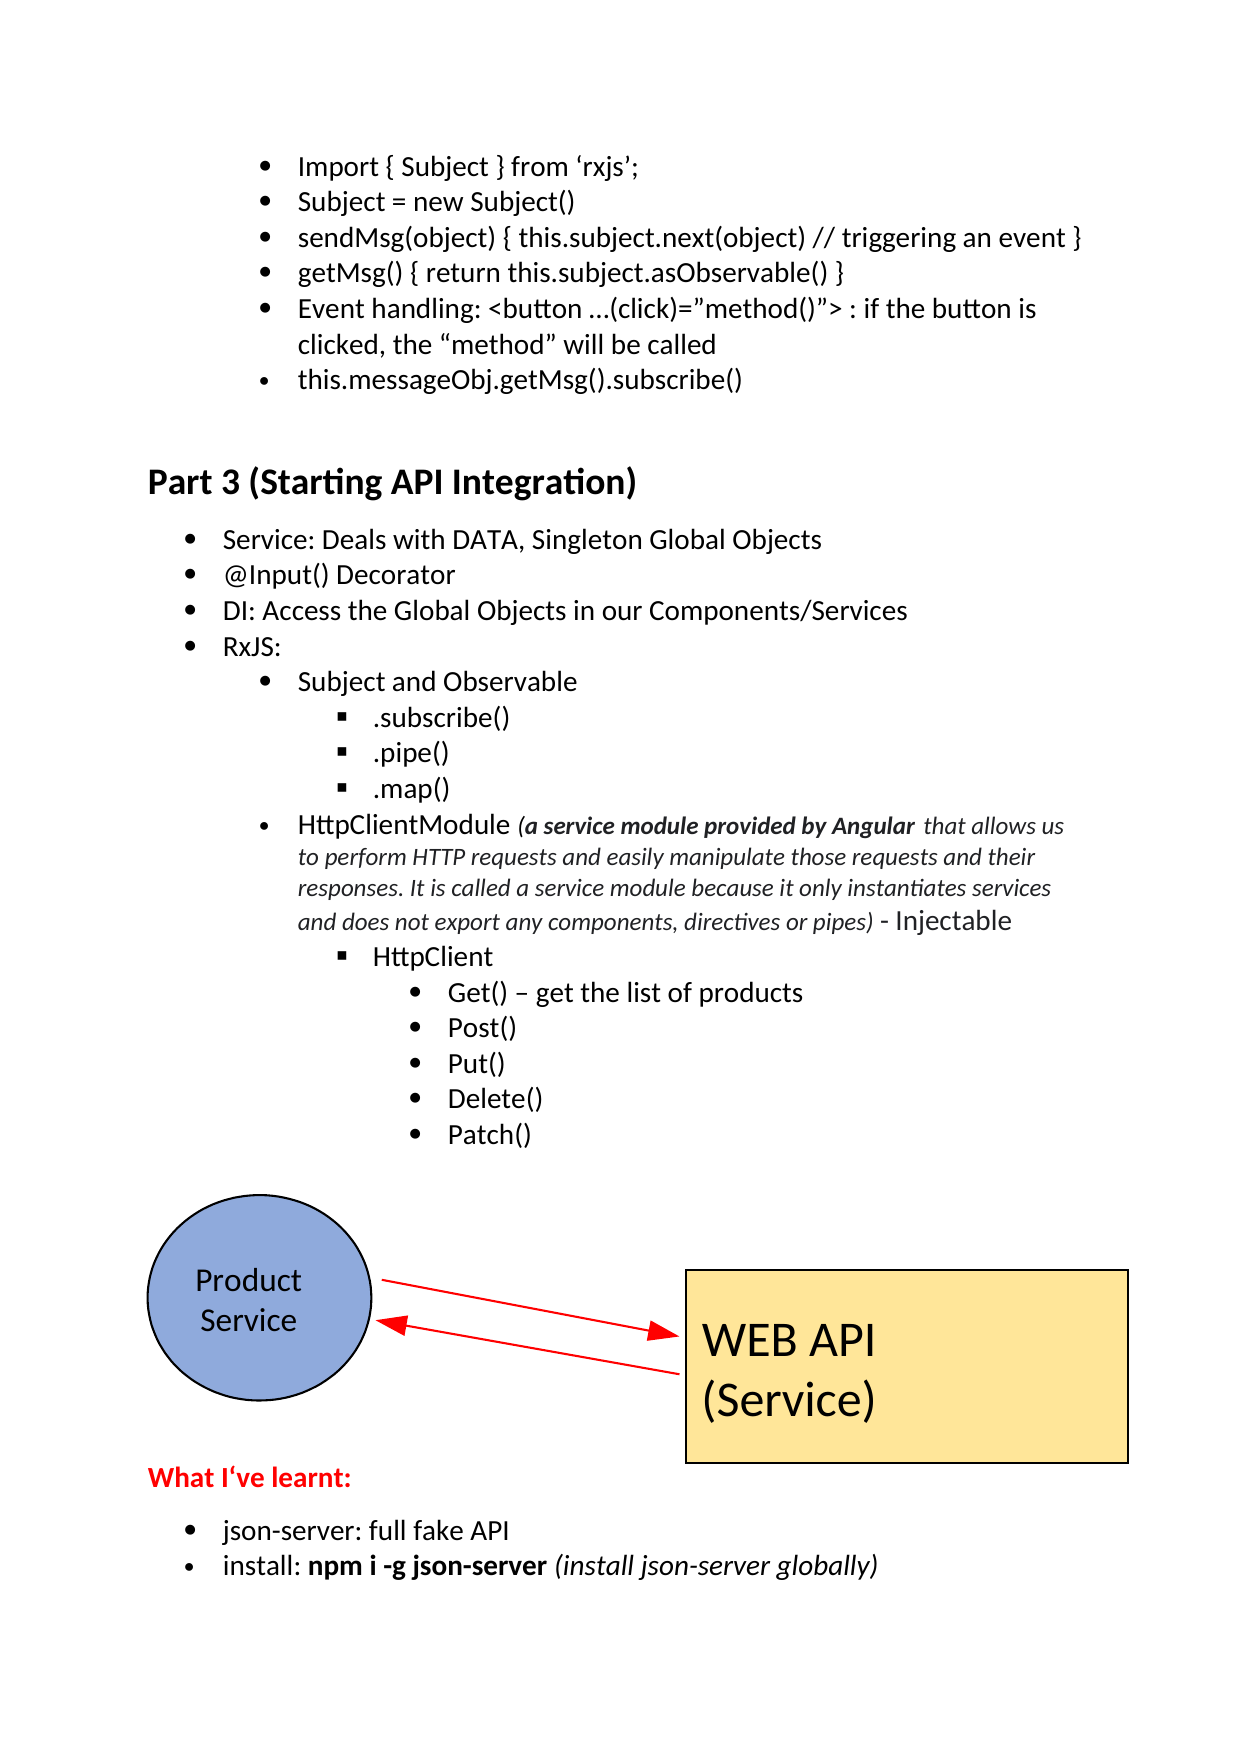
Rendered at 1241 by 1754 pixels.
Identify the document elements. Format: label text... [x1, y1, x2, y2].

list RxJS: [185, 628, 1093, 663]
list getMsg() { return this.subject.asObservable() } [260, 254, 1093, 290]
list .subscribe() [335, 699, 1093, 734]
list .pipe() [335, 734, 1093, 770]
list install: npm i -g json-server (install json-server globally) [185, 1547, 1093, 1583]
list Delete() [410, 1081, 1093, 1116]
list json-server: full fake API [185, 1512, 1093, 1547]
list Subject and Observable [260, 663, 1093, 699]
list Get() – get the list of products [410, 974, 1093, 1009]
list DI: Access the Global Objects in our Components/Services [185, 592, 1093, 628]
list @Input() Decorator [185, 556, 1093, 592]
list .map() [335, 770, 1093, 806]
list HttpClientModule (a service module provided by Angular that allows us to perform HTTP requests and easily manipulate those requests and their responses. It is called a service module because it only instantiates services and does not export any components, directives or pipes) - Injectable [260, 806, 1093, 938]
list Service: Deals with DATA, Singleton Global Objects [185, 521, 1093, 556]
list Import { Subject } from ‘rxjs’; [260, 148, 1093, 183]
text What I‘ve learnt: [148, 1459, 1093, 1495]
list Post() [410, 1009, 1093, 1045]
list Put() [410, 1045, 1093, 1081]
list Patch() [410, 1116, 1093, 1152]
list Event handling: <button …(click)=”method()”> : if the button is clicked, the “method” will be called [260, 290, 1093, 361]
list HttpClient [335, 938, 1093, 974]
text Part 3 (Starting API Integration) [148, 458, 1093, 504]
list Subject = new Subject() [260, 183, 1093, 219]
list sendMsg(object) { this.subject.next(object) // triggering an event } [260, 219, 1093, 254]
list this.messageObj.getMsg().subscribe() [260, 361, 1093, 397]
